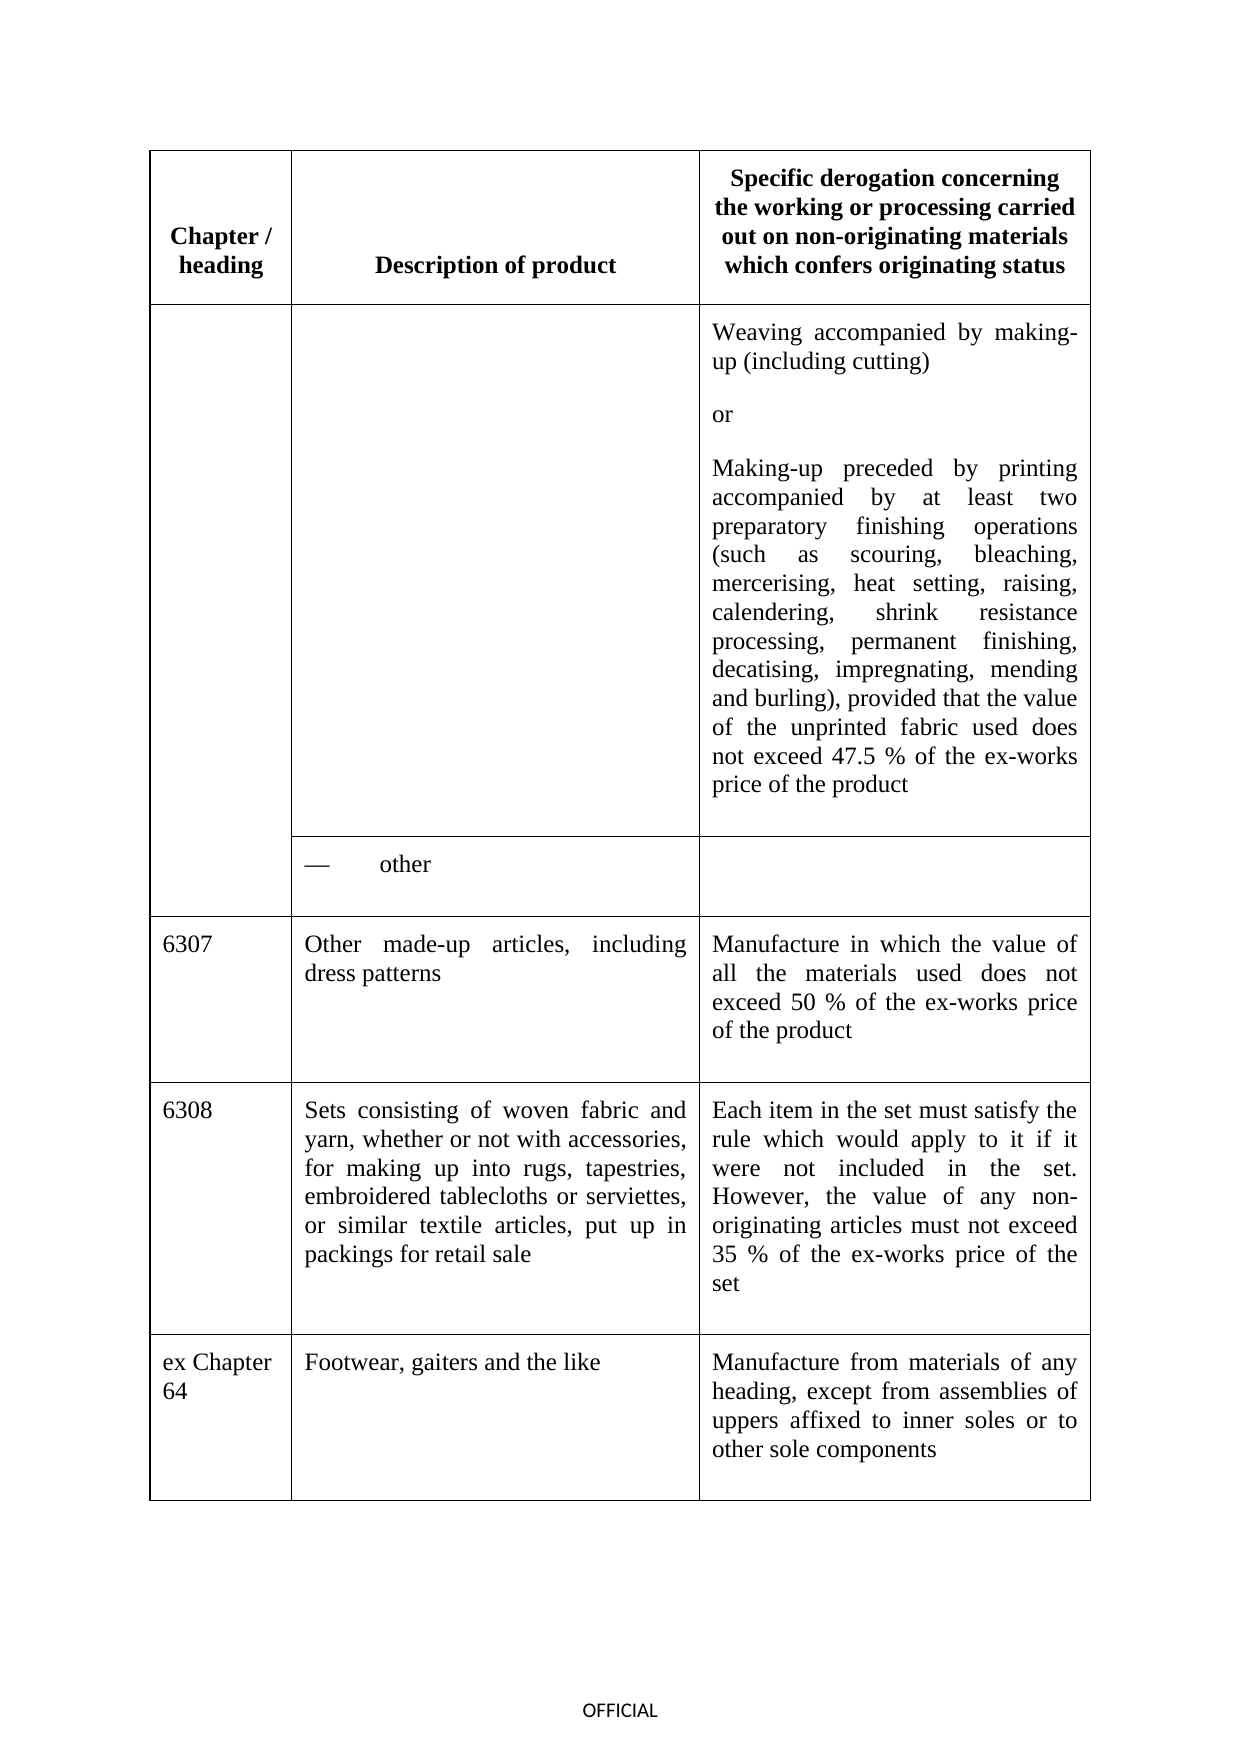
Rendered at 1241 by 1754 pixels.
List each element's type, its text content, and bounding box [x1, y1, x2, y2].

table_cell Footwear, gaiters and the like [292, 1335, 699, 1500]
table_header Description of product [292, 151, 699, 303]
table_header Chapter / heading [151, 151, 291, 303]
table_cell [292, 305, 699, 836]
table_cell Manufacture from materials of any heading, except from assemblies of uppers affixed to inner soles or to other sole components [700, 1335, 1090, 1500]
table_cell Each item in the set must satisfy the rule which would apply to it if it were not included in the set. However, the value of any non‐originating articles must not exceed 35 % of the ex‐works price of the set [700, 1083, 1090, 1334]
table_cell Weaving accompanied by making‐up (including cutting) or Making‐up preceded by printing accompanied by at least two preparatory finishing operations (such as scouring, bleaching, mercerising, heat setting, raising, calendering, shrink resistance processing, permanent finishing, decatising, impregnating, mending and burling), provided that the value of the unprinted fabric used does not exceed 47.5 % of the ex‐works price of the product [700, 305, 1090, 836]
table_header Specific derogation concerning the working or processing carried out on non‐originating materials which confers originating status [700, 151, 1090, 303]
table_cell Manufacture in which the value of all the materials used does not exceed 50 % of the ex‐works price of the product [700, 917, 1090, 1082]
table_cell [700, 837, 1090, 916]
table_cell 6307 [151, 917, 291, 1082]
table_cell Other made‐up articles, including dress patterns [292, 917, 699, 1082]
table_cell Sets consisting of woven fabric and yarn, whether or not with accessories, for making up into rugs, tapestries, embroidered tablecloths or serviettes, or similar textile articles, put up in packings for retail sale [292, 1083, 699, 1334]
table_cell ex Chapter 64 [151, 1335, 291, 1500]
table_cell 6308 [151, 1083, 291, 1334]
table_cell — other [292, 837, 699, 916]
table_cell [151, 305, 291, 916]
